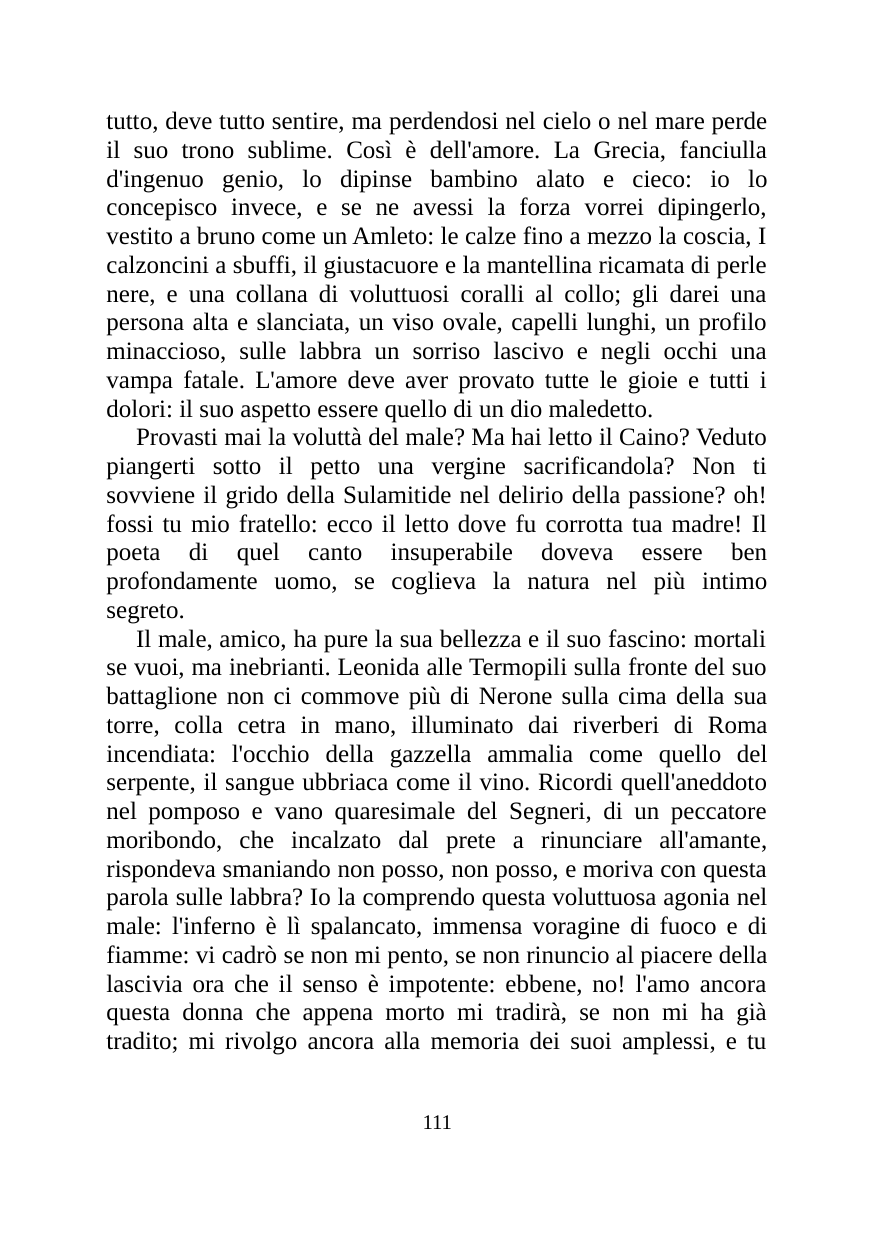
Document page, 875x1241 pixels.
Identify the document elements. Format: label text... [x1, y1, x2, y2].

text Il male, amico, ha pure la sua bellezza e il suo fascino: mortali se vuoi, ma inebrianti. Leonida alle Termopili sulla fronte del suo battaglione non ci commove più di Nerone sulla cima della sua torre, colla cetra in mano, illuminato dai riverberi di Roma incendiata: l'occhio della gazzella ammalia come quello del serpente, il sangue ubbriaca come il vino. Ricordi quell'aneddoto nel pomposo e vano quaresimale del Segneri, di un peccatore moribondo, che incalzato dal prete a rinunciare all'amante, rispondeva smaniando non posso, non posso, e moriva con questa parola sulle labbra? Io la comprendo questa voluttuosa agonia nel male: l'inferno è lì spalancato, immensa voragine di fuoco e di fiamme: vi cadrò se non mi pento, se non rinuncio al piacere della lascivia ora che il senso è impotente: ebbene, no! l'amo ancora questa donna che appena morto mi tradirà, se non mi ha già tradito; mi rivolgo ancora alla memoria dei suoi amplessi, e tu [106, 624, 768, 1055]
text Provasti mai la voluttà del male? Ma hai letto il Caino? Veduto piangerti sotto il petto una vergine sacrificandola? Non ti sovviene il grido della Sulamitide nel delirio della passione? oh! fossi tu mio fratello: ecco il letto dove fu corrotta tua madre! Il poeta di quel canto insuperabile doveva essere ben profondamente uomo, se coglieva la natura nel più intimo segreto. [106, 422, 768, 624]
text tutto, deve tutto sentire, ma perdendosi nel cielo o nel mare perde il suo trono sublime. Così è dell'amore. La Grecia, fanciulla d'ingenuo genio, lo dipinse bambino alato e cieco: io lo concepisco invece, e se ne avessi la forza vorrei dipingerlo, vestito a bruno come un Amleto: le calze fino a mezzo la coscia, I calzoncini a sbuffi, il giustacuore e la mantellina ricamata di perle nere, e una collana di voluttuosi coralli al collo; gli darei una persona alta e slanciata, un viso ovale, capelli lunghi, un profilo minaccioso, sulle labbra un sorriso lascivo e negli occhi una vampa fatale. L'amore deve aver provato tutte le gioie e tutti i dolori: il suo aspetto essere quello di un dio maledetto. [106, 106, 768, 422]
